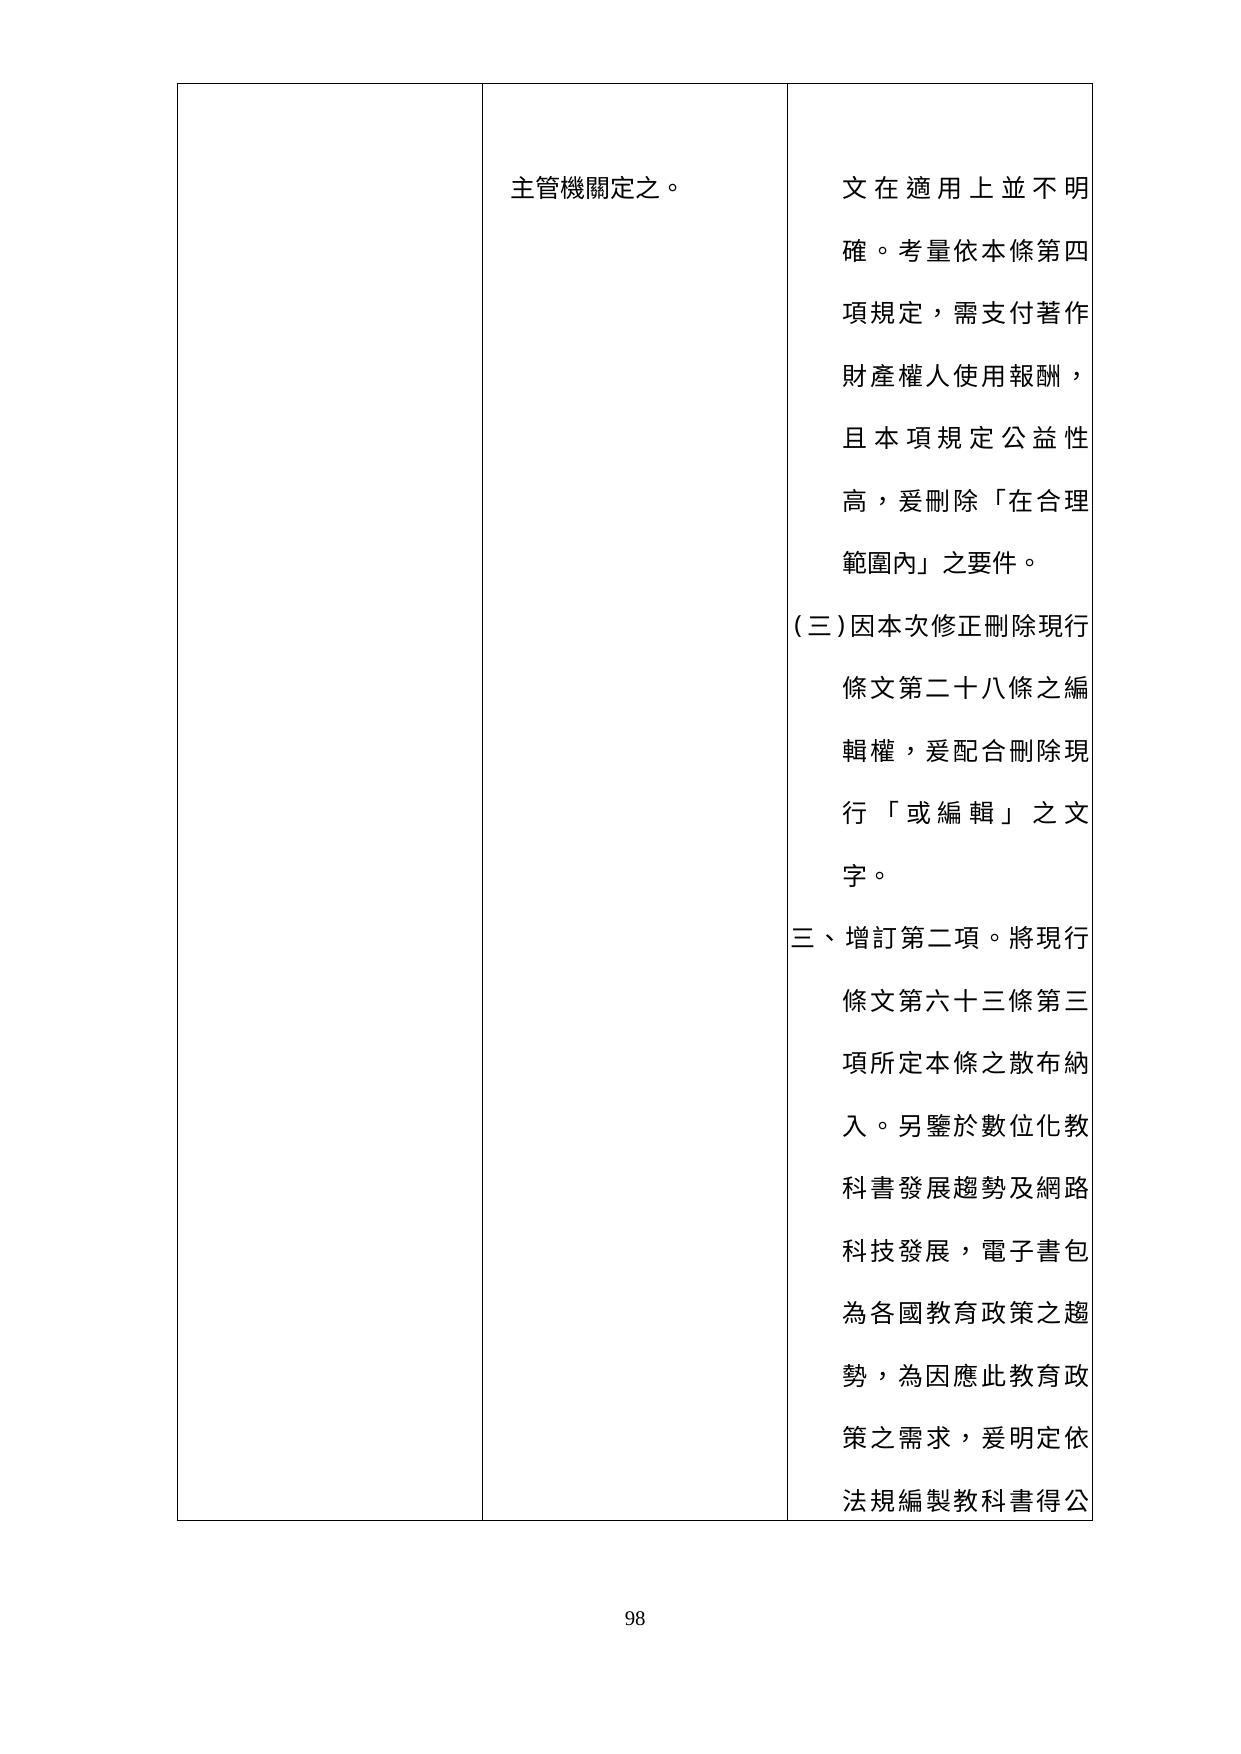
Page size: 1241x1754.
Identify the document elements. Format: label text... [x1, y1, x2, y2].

table_cell 文在適用上並不明確。考量依本條第四項規定，需支付著作財產權人使用報酬，且本項規定公益性高，爰刪除「在合理範圍內」之要件。 (三)因本次修正刪除現行條文第二十八條之編輯權，爰配合刪除現行「或編輯」之文字。 三、增訂第二項。將現行條文第六十三條第三項所定本條之散布納入。另鑒於數位化教科書發展趨勢及網路科技發展，電子書包為各國教育政策之趨勢，為因應此教育政策之需求，爰明定依法規編製教科書得公 [788, 84, 1092, 1520]
table_cell [178, 84, 482, 1520]
table_cell 主管機關定之。 [483, 84, 787, 1520]
